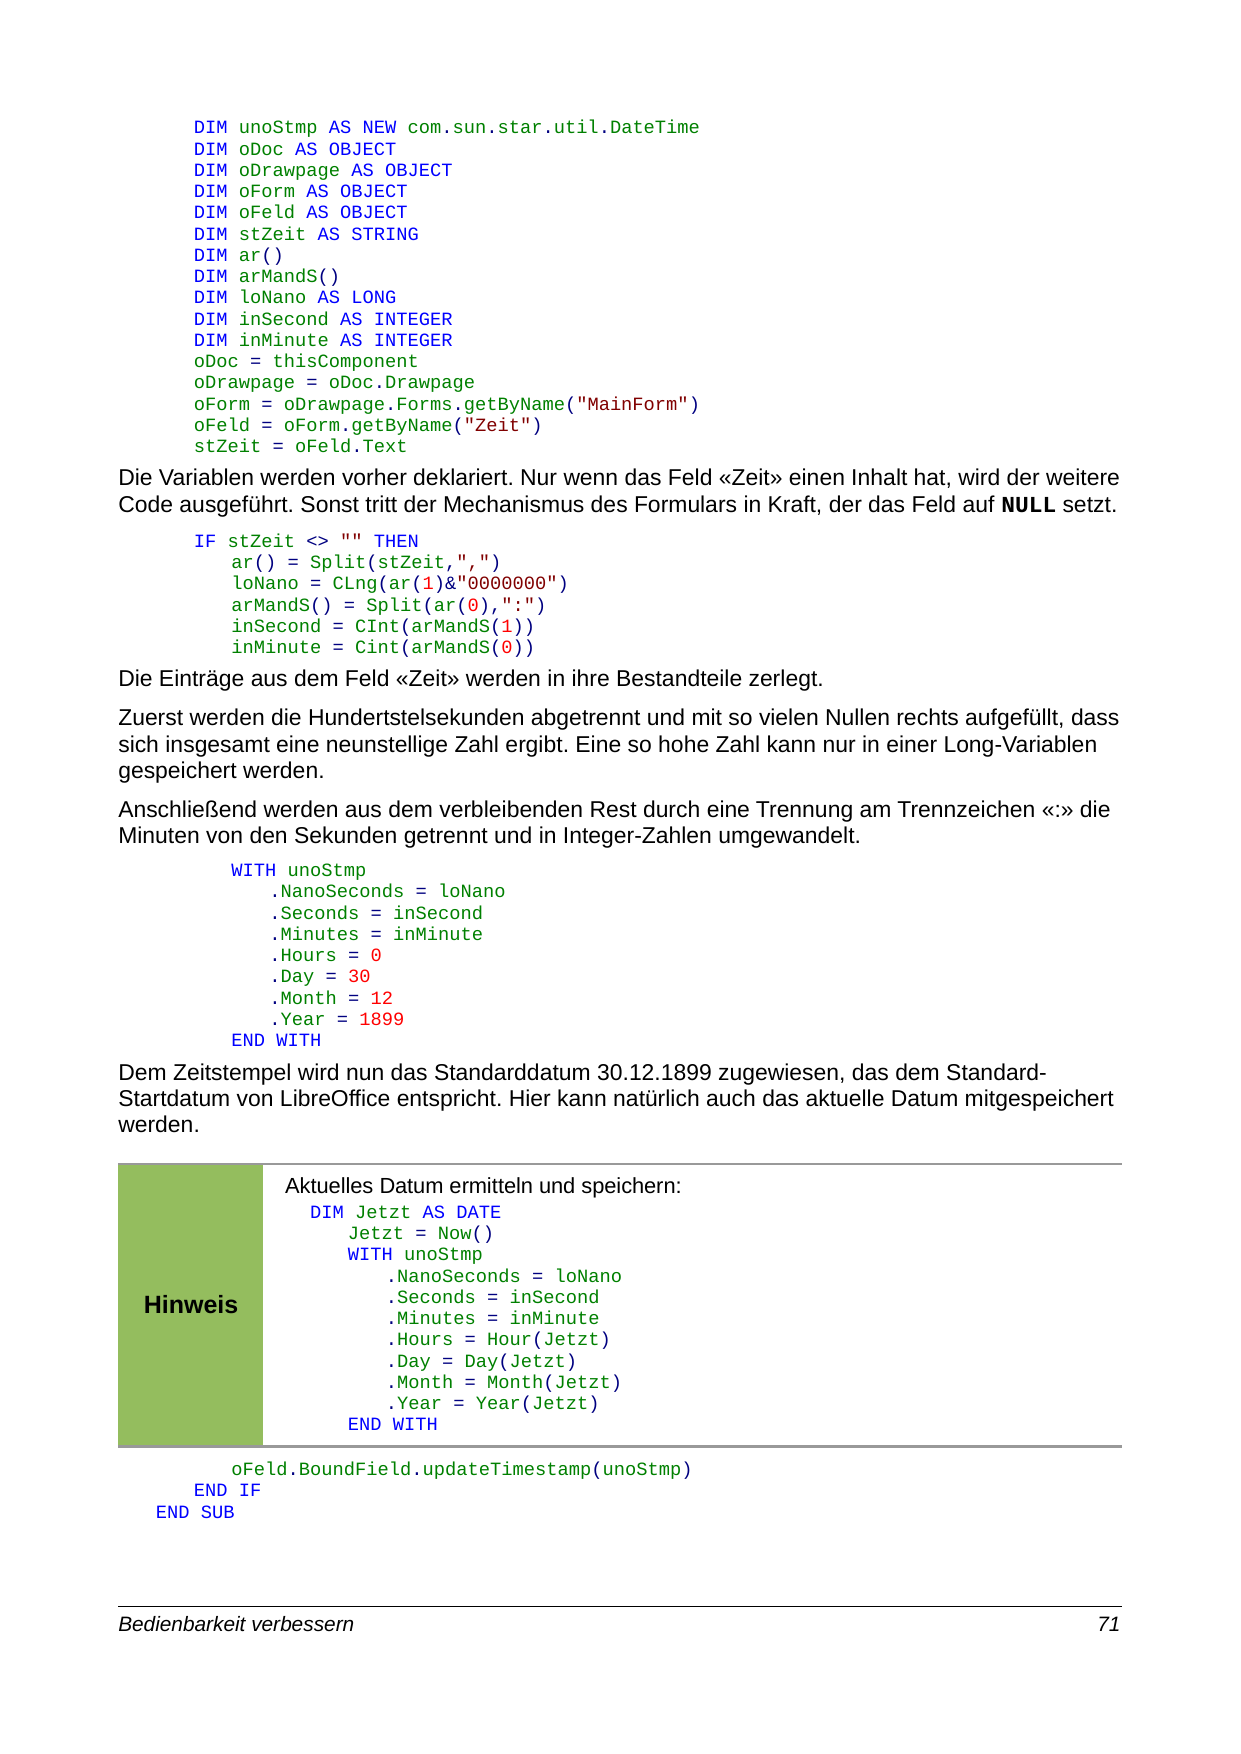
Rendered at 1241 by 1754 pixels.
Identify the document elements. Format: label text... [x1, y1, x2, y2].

text DIM inMinute AS INTEGER [156, 331, 1122, 352]
text DIM oDoc AS OBJECT [156, 139, 1122, 161]
text inSecond = CInt(arMandS(1)) [156, 617, 1122, 638]
text DIM oForm AS OBJECT [156, 182, 1122, 203]
text END SUB [156, 1502, 1122, 1524]
text inMinute = Cint(arMandS(0)) [156, 638, 1122, 659]
text oForm = oDrawpage.Forms.getByName("MainForm") [156, 394, 1122, 416]
text oFeld.BoundField.updateTimestamp(unoStmp) [156, 1460, 1122, 1481]
text Die Einträge aus dem Feld «Zeit» werden in ihre Bestandteile zerlegt. [118, 665, 1122, 692]
text .Minutes = inMinute [156, 925, 1122, 946]
text oFeld = oForm.getByName("Zeit") [156, 416, 1122, 437]
text Zuerst werden die Hundertstelsekunden abgetrennt und mit so vielen Nullen rechts aufgefüllt, dass sich insgesamt eine neunstellige Zahl ergibt. Eine so hohe Zahl kann nur in einer Long-Variablen gespeichert werden. [118, 704, 1122, 783]
text DIM ar() [156, 246, 1122, 267]
text oDrawpage = oDoc.Drawpage [156, 373, 1122, 394]
text Anschließend werden aus dem verbleibenden Rest durch eine Trennung am Trennzeichen «:» die Minuten von den Sekunden getrennt und in Integer-Zahlen umgewandelt. [118, 796, 1122, 848]
text DIM loNano AS LONG [156, 288, 1122, 309]
text .Seconds = inSecond [156, 903, 1122, 925]
text .Year = 1899 [156, 1010, 1122, 1031]
text stZeit = oFeld.Text [156, 437, 1122, 458]
text .Day = 30 [156, 967, 1122, 988]
text arMandS() = Split(ar(0),":") [156, 595, 1122, 617]
text IF stZeit <> "" THEN [156, 532, 1122, 553]
text DIM unoStmp AS NEW com.sun.star.util.DateTime [156, 118, 1122, 139]
text .Month = 12 [156, 988, 1122, 1010]
text Die Variablen werden vorher deklariert. Nur wenn das Feld «Zeit» einen Inhalt hat, wird der weitere Code ausgeführt. Sonst tritt der Mechanismus des Formulars in Kraft, der das Feld auf NULL setzt. [118, 464, 1122, 519]
text .NanoSeconds = loNano [156, 882, 1122, 903]
text .Hours = 0 [156, 946, 1122, 967]
text ar() = Split(stZeit,",") [156, 553, 1122, 574]
text DIM oFeld AS OBJECT [156, 203, 1122, 224]
text DIM arMandS() [156, 267, 1122, 288]
table_header Hinweis [118, 1165, 263, 1445]
text WITH unoStmp [156, 861, 1122, 882]
table_header Aktuelles Datum ermitteln und speichern: DIM Jetzt AS DATE Jetzt = Now() WITH unoStmp .NanoSeconds = loNano .Seconds = inSecond .Minutes = inMinute .Hours = Hour(Jetzt) .Day = Day(Jetzt) .Month = Month(Jetzt) .Year = Year(Jetzt) END WITH [264, 1165, 1122, 1445]
text DIM stZeit AS STRING [156, 224, 1122, 246]
text DIM oDrawpage AS OBJECT [156, 161, 1122, 182]
text END WITH [156, 1031, 1122, 1052]
text Dem Zeitstempel wird nun das Standarddatum 30.12.1899 zugewiesen, das dem Standard-Startdatum von LibreOffice entspricht. Hier kann natürlich auch das aktuelle Datum mitgespeichert werden. [118, 1058, 1122, 1137]
text DIM inSecond AS INTEGER [156, 309, 1122, 331]
text END IF [156, 1481, 1122, 1502]
text oDoc = thisComponent [156, 352, 1122, 373]
text loNano = CLng(ar(1)&"0000000") [156, 574, 1122, 595]
